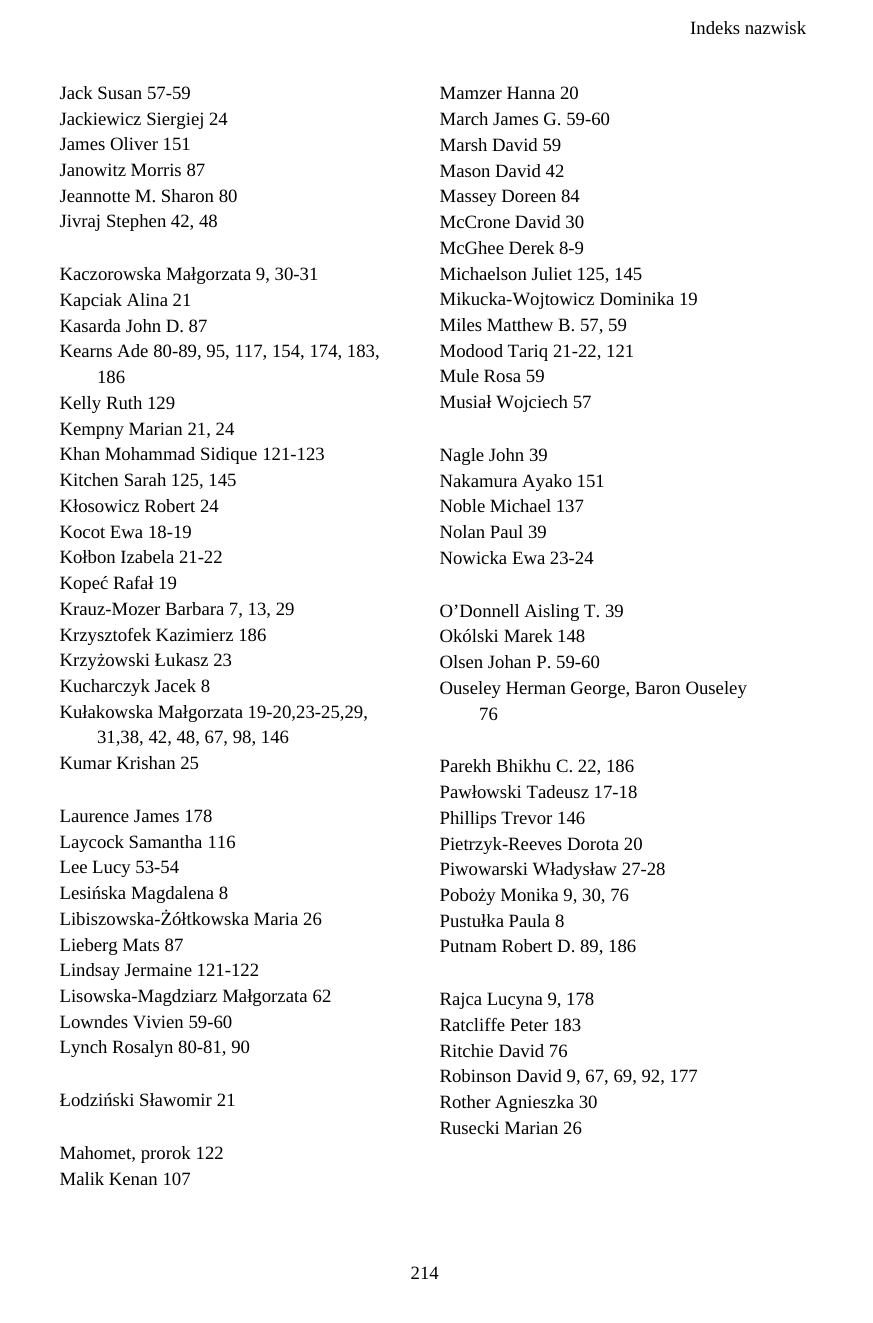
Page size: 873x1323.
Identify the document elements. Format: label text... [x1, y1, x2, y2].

text Okólski Marek 148 [439, 625, 803, 647]
text Kucharczyk Jacek 8 [59, 675, 423, 696]
text Nakamura Ayako 151 [439, 469, 803, 491]
text Libiszowska-Żółtkowska Maria 26 [59, 908, 423, 929]
text Kitchen Sarah 125, 145 [59, 469, 423, 491]
text Jack Susan 57-59 [59, 82, 423, 103]
text McCrone David 30 [439, 211, 803, 232]
text Kaczorowska Małgorzata 9, 30-31 [59, 263, 423, 285]
text Kłosowicz Robert 24 [59, 495, 423, 516]
text Lieberg Mats 87 [59, 933, 423, 955]
text Mason David 42 [439, 159, 803, 181]
text Musiał Wojciech 57 [439, 391, 803, 413]
text Jivraj Stephen 42, 48 [59, 210, 423, 232]
text Pawłowski Tadeusz 17-18 [439, 781, 803, 803]
text Kapciak Alina 21 [59, 289, 423, 311]
text 76 [439, 702, 803, 724]
text Miles Matthew B. 57, 59 [439, 314, 803, 335]
text Pietrzyk-Reeves Dorota 20 [439, 832, 803, 854]
text Lowndes Vivien 59-60 [59, 1011, 423, 1032]
text Kasarda John D. 87 [59, 315, 423, 336]
text Piwowarski Władysław 27-28 [439, 858, 803, 880]
text Kopeć Rafał 19 [59, 572, 423, 593]
text Ouseley Herman George, Baron Ouseley [439, 677, 803, 698]
text Rajca Lucyna 9, 178 [439, 988, 803, 1010]
text Robinson David 9, 67, 69, 92, 177 [439, 1065, 803, 1087]
text Ratcliffe Peter 183 [439, 1014, 803, 1036]
text Michaelson Juliet 125, 145 [439, 262, 803, 284]
text Indeks nazwisk [690, 17, 820, 39]
text Mahomet, prorok 122 [59, 1142, 423, 1164]
text 31,38, 42, 48, 67, 98, 146 [59, 726, 423, 748]
text Kumar Krishan 25 [59, 752, 423, 774]
text Marsh David 59 [439, 134, 803, 155]
text 186 [59, 366, 423, 388]
text Lee Lucy 53-54 [59, 856, 423, 878]
text Kempny Marian 21, 24 [59, 418, 423, 439]
text Nolan Paul 39 [439, 521, 803, 543]
text Mamzer Hanna 20 [439, 82, 803, 104]
text Janowitz Morris 87 [59, 159, 423, 181]
text Laycock Samantha 116 [59, 831, 423, 852]
text Khan Mohammad Sidique 121-123 [59, 443, 423, 465]
text Malik Kenan 107 [59, 1168, 423, 1189]
text Krauz-Mozer Barbara 7, 13, 29 [59, 598, 423, 619]
text Jackiewicz Siergiej 24 [59, 107, 423, 129]
text Nowicka Ewa 23-24 [439, 547, 803, 568]
text Krzyżowski Łukasz 23 [59, 649, 423, 671]
text Poboży Monika 9, 30, 76 [439, 884, 803, 906]
text Mule Rosa 59 [439, 365, 803, 387]
text McGhee Derek 8-9 [439, 237, 803, 258]
text Łodziński Sławomir 21 [59, 1089, 423, 1111]
text March James G. 59-60 [439, 108, 803, 129]
text Kocot Ewa 18-19 [59, 521, 423, 542]
text Olsen Johan P. 59-60 [439, 651, 803, 673]
text Nagle John 39 [439, 444, 803, 465]
text 214 [410, 1262, 448, 1284]
text Putnam Robert D. 89, 186 [439, 935, 803, 957]
text Krzysztofek Kazimierz 186 [59, 623, 423, 645]
text Parekh Bhikhu C. 22, 186 [439, 755, 803, 777]
text Ritchie David 76 [439, 1040, 803, 1061]
text Lesińska Magdalena 8 [59, 882, 423, 904]
text James Oliver 151 [59, 133, 423, 155]
text Laurence James 178 [59, 805, 423, 826]
text Kearns Ade 80-89, 95, 117, 154, 174, 183, [59, 340, 423, 362]
text Rother Agnieszka 30 [439, 1091, 803, 1113]
text Kołbon Izabela 21-22 [59, 546, 423, 568]
text Kułakowska Małgorzata 19-20,23-25,29, [59, 701, 423, 722]
text Phillips Trevor 146 [439, 807, 803, 828]
text Kelly Ruth 129 [59, 392, 423, 413]
text Mikucka-Wojtowicz Dominika 19 [439, 288, 803, 310]
text Lynch Rosalyn 80-81, 90 [59, 1036, 423, 1058]
text Lindsay Jermaine 121-122 [59, 959, 423, 981]
text Massey Doreen 84 [439, 185, 803, 207]
text Pustułka Paula 8 [439, 910, 803, 931]
text O’Donnell Aisling T. 39 [439, 599, 803, 621]
text Noble Michael 137 [439, 495, 803, 517]
text Rusecki Marian 26 [439, 1117, 803, 1138]
text Modood Tariq 21-22, 121 [439, 339, 803, 361]
text Jeannotte M. Sharon 80 [59, 185, 423, 206]
text Lisowska-Magdziarz Małgorzata 62 [59, 985, 423, 1007]
